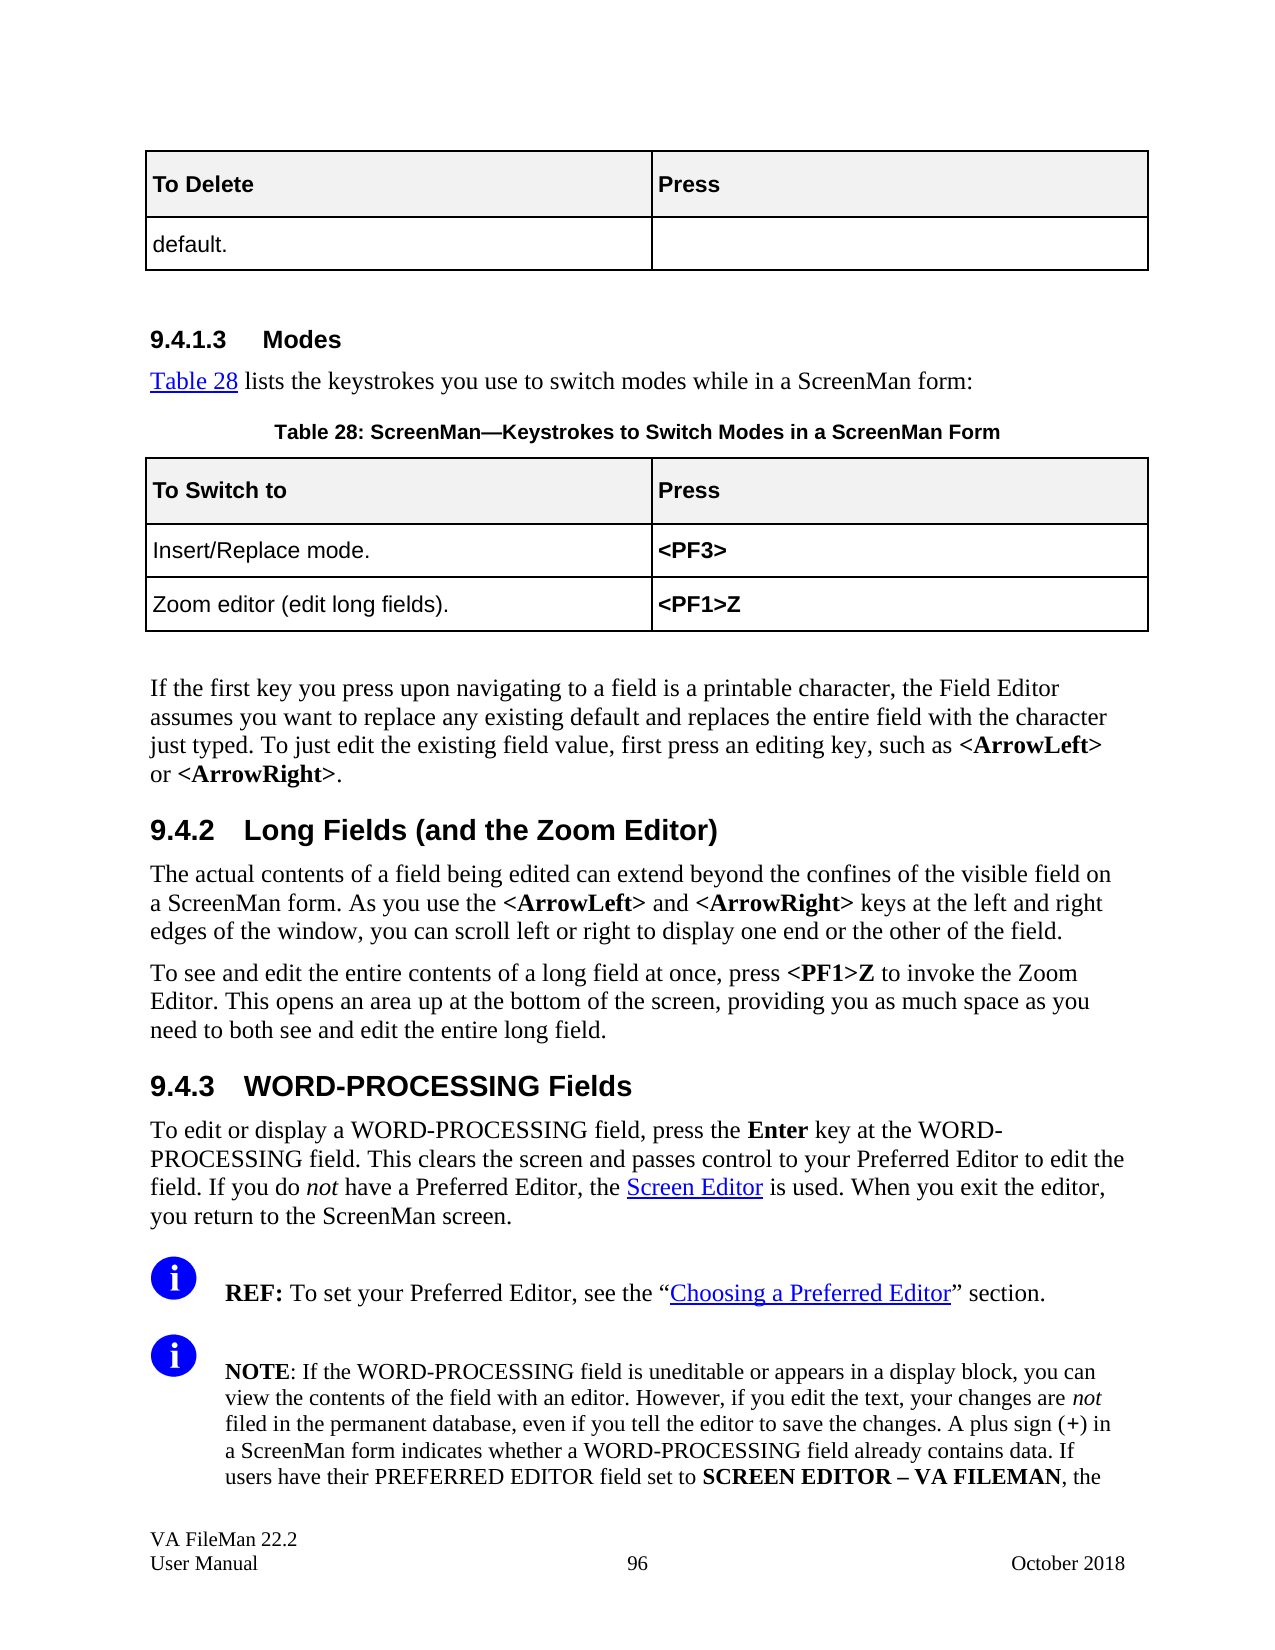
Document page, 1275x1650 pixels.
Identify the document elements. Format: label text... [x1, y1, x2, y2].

picture [150, 1255, 197, 1302]
picture [150, 1332, 197, 1379]
table_header To Delete [147, 152, 651, 216]
subtitle Modes [150, 325, 1125, 354]
table_cell [653, 218, 1147, 269]
text Table 28 lists the keystrokes you use to switch modes while in a ScreenMan form: [150, 366, 1125, 395]
table_cell <PF3> [653, 525, 1147, 576]
subtitle WORD-PROCESSING Fields [150, 1069, 1125, 1102]
table_cell <PF1>Z [653, 578, 1147, 629]
table_header Press [653, 459, 1147, 523]
text Table 28: ScreenMan—Keystrokes to Switch Modes in a ScreenMan Form [150, 420, 1125, 444]
table_header Press [653, 152, 1147, 216]
text To edit or display a WORD-PROCESSING field, press the Enter key at the WORD-PROCESSING field. This clears the screen and passes control to your Preferred Editor to edit the field. If you do not have a Preferred Editor, the Screen Editor is used. When you exit the editor, you return to the ScreenMan screen. [150, 1115, 1125, 1230]
text REF: To set your Preferred Editor, see the “Choosing a Preferred Editor” section. [150, 1276, 1125, 1307]
text To see and edit the entire contents of a long field at once, press <PF1>Z to invoke the Zoom Editor. This opens an area up at the bottom of the screen, providing you as much space as you need to both see and edit the entire long field. [150, 958, 1125, 1044]
table_header To Switch to [147, 459, 651, 523]
table_cell Zoom editor (edit long fields). [147, 578, 651, 629]
text If the first key you press upon navigating to a field is a printable character, the Field Editor assumes you want to replace any existing default and replaces the entire field with the character just typed. To just edit the existing field value, first press an editing key, such as <ArrowLeft> or <ArrowRight>. [150, 673, 1125, 788]
text NOTE: If the WORD-PROCESSING field is uneditable or appears in a display block, you can view the contents of the field with an editor. However, if you edit the text, your changes are not filed in the permanent database, even if you tell the editor to save the changes. A plus sign (+) in a ScreenMan form indicates whether a WORD-PROCESSING field already contains data. If users have their PREFERRED EDITOR field set to SCREEN EDITOR – VA FILEMAN, the [150, 1332, 1125, 1489]
text The actual contents of a field being edited can extend beyond the confines of the visible field on a ScreenMan form. As you use the <ArrowLeft> and <ArrowRight> keys at the left and right edges of the window, you can scroll left or right to display one end or the other of the field. [150, 859, 1125, 945]
table_cell Insert/Replace mode. [147, 525, 651, 576]
table_cell default. [147, 218, 651, 269]
subtitle Long Fields (and the Zoom Editor) [150, 813, 1125, 846]
